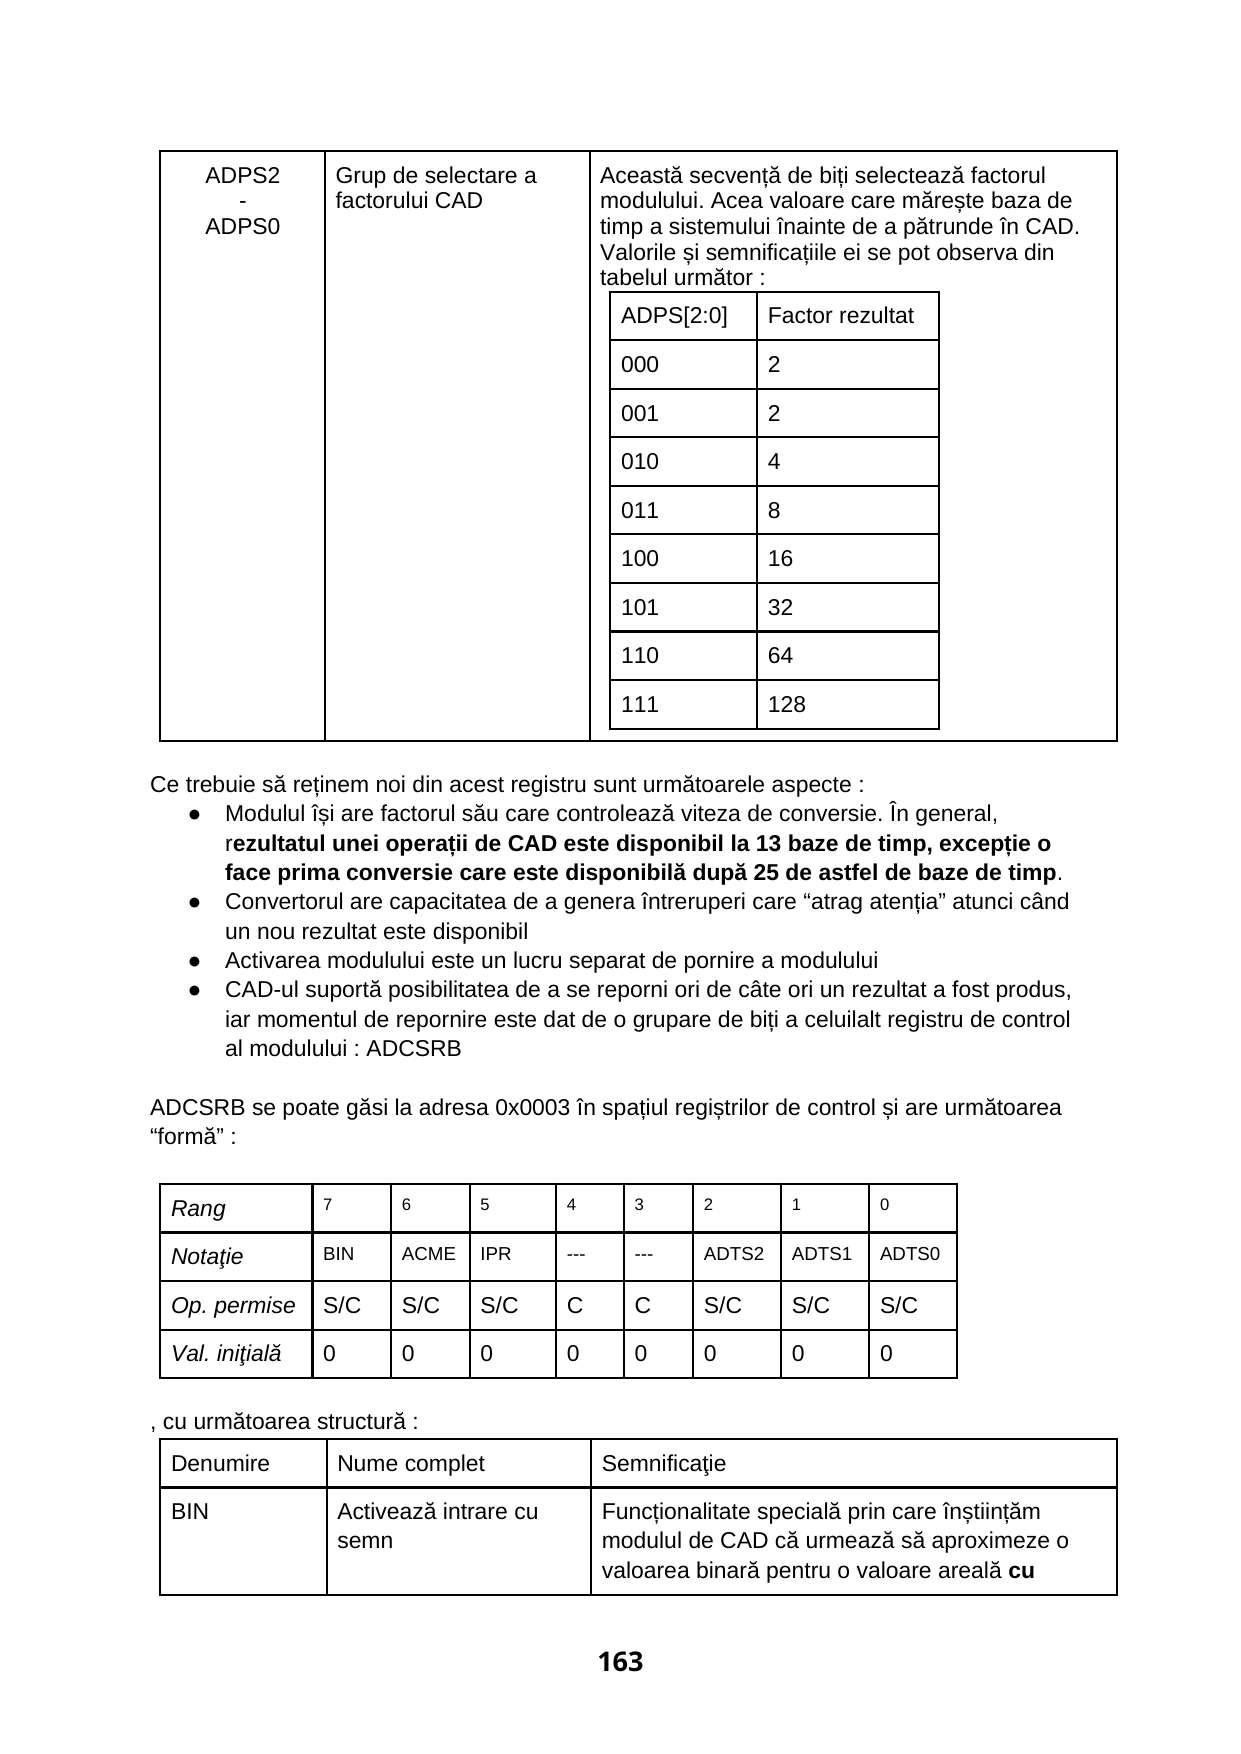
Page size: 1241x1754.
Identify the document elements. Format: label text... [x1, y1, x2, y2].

table_cell 101 [611, 584, 756, 630]
table_cell ADTS1 [782, 1234, 868, 1280]
table_cell S/C [392, 1282, 469, 1328]
list Activarea modulului este un lucru separat de pornire a modulului [187, 948, 1091, 973]
table_header 4 [557, 1185, 623, 1231]
text Ce trebuie să reținem noi din acest registru sunt următoarele aspecte : [150, 772, 1091, 797]
table_cell S/C [782, 1282, 868, 1328]
table_cell 100 [611, 535, 756, 582]
table_cell 0 [557, 1331, 623, 1377]
table_header ADPS[2:0] [611, 293, 756, 339]
list CAD-ul suportă posibilitatea de a se reporni ori de câte ori un rezultat a fost produs, iar momentul de repornire este dat de o grupare de biți a celuilalt registru de control al modulului : ADCSRB [187, 977, 1091, 1062]
table_cell Notaţie [161, 1234, 311, 1280]
table_cell C [625, 1282, 692, 1328]
table_cell 16 [758, 535, 938, 582]
table_cell Grup de selectare a factorului CAD [326, 152, 589, 740]
table_cell 128 [758, 681, 938, 727]
table_header 3 [625, 1185, 692, 1231]
table_cell 2 [758, 390, 938, 436]
table_cell BIN [314, 1234, 390, 1280]
table_cell ADTS2 [694, 1234, 780, 1280]
table_cell S/C [314, 1282, 390, 1328]
table_cell 64 [758, 633, 938, 679]
table_header Factor rezultat [758, 293, 938, 339]
table_cell Val. iniţială [161, 1331, 311, 1377]
table_header 5 [471, 1185, 555, 1231]
table_cell 110 [611, 633, 756, 679]
table_cell 0 [870, 1331, 956, 1377]
table_header Nume complet [328, 1440, 590, 1486]
table_cell ADPS2 - ADPS0 [161, 152, 324, 740]
table_cell 010 [611, 438, 756, 485]
table_cell 001 [611, 390, 756, 436]
text ADCSRB se poate găsi la adresa 0x0003 în spațiul regiștrilor de control și are următoarea “formă” : [150, 1095, 1091, 1150]
table_cell ACME [392, 1234, 469, 1280]
table_cell 0 [782, 1331, 868, 1377]
table_header 2 [694, 1185, 780, 1231]
table_cell 4 [758, 438, 938, 485]
table_cell 0 [625, 1331, 692, 1377]
table_cell C [557, 1282, 623, 1328]
table_header 6 [392, 1185, 469, 1231]
table_cell 0 [471, 1331, 555, 1377]
table_cell 111 [611, 681, 756, 727]
table_cell 0 [694, 1331, 780, 1377]
table_cell 8 [758, 487, 938, 533]
table_cell Funcționalitate specială prin care înștiințăm modulul de CAD că urmează să aproximeze o valoarea binară pentru o valoare areală cu [592, 1489, 1116, 1594]
table_header Semnificaţie [592, 1440, 1116, 1486]
list Modulul își are factorul său care controlează viteza de conversie. În general, rezultatul unei operații de CAD este disponibil la 13 baze de timp, excepție o face prima conversie care este disponibilă după 25 de astfel de baze de timp. [187, 801, 1091, 885]
table_cell BIN [161, 1489, 326, 1594]
table_cell 2 [758, 341, 938, 388]
table_cell S/C [870, 1282, 956, 1328]
table_cell --- [625, 1234, 692, 1280]
list Convertorul are capacitatea de a genera întreruperi care “atrag atenția” atunci când un nou rezultat este disponibil [187, 889, 1091, 944]
table_cell Op. permise [161, 1282, 311, 1328]
table_header 1 [782, 1185, 868, 1231]
table_header Denumire [161, 1440, 326, 1486]
table_cell S/C [471, 1282, 555, 1328]
table_header Rang [161, 1185, 311, 1231]
table_cell S/C [694, 1282, 780, 1328]
table_cell 0 [314, 1331, 390, 1377]
table_header 0 [870, 1185, 956, 1231]
table_cell 011 [611, 487, 756, 533]
table_cell Această secvență de biți selectează factorul modulului. Acea valoare care mărește baza de timp a sistemului înainte de a pătrunde în CAD. Valorile și semnificațiile ei se pot observa din tabelul următor : [591, 152, 1116, 740]
table_cell ADTS0 [870, 1234, 956, 1280]
table_cell Activează intrare cu semn [328, 1489, 590, 1594]
text , cu următoarea structură : [150, 1408, 1091, 1434]
table_cell 32 [758, 584, 938, 630]
table_cell 0 [392, 1331, 469, 1377]
table_cell --- [557, 1234, 623, 1280]
table_header 7 [314, 1185, 390, 1231]
table_cell 000 [611, 341, 756, 388]
table_cell IPR [471, 1234, 555, 1280]
